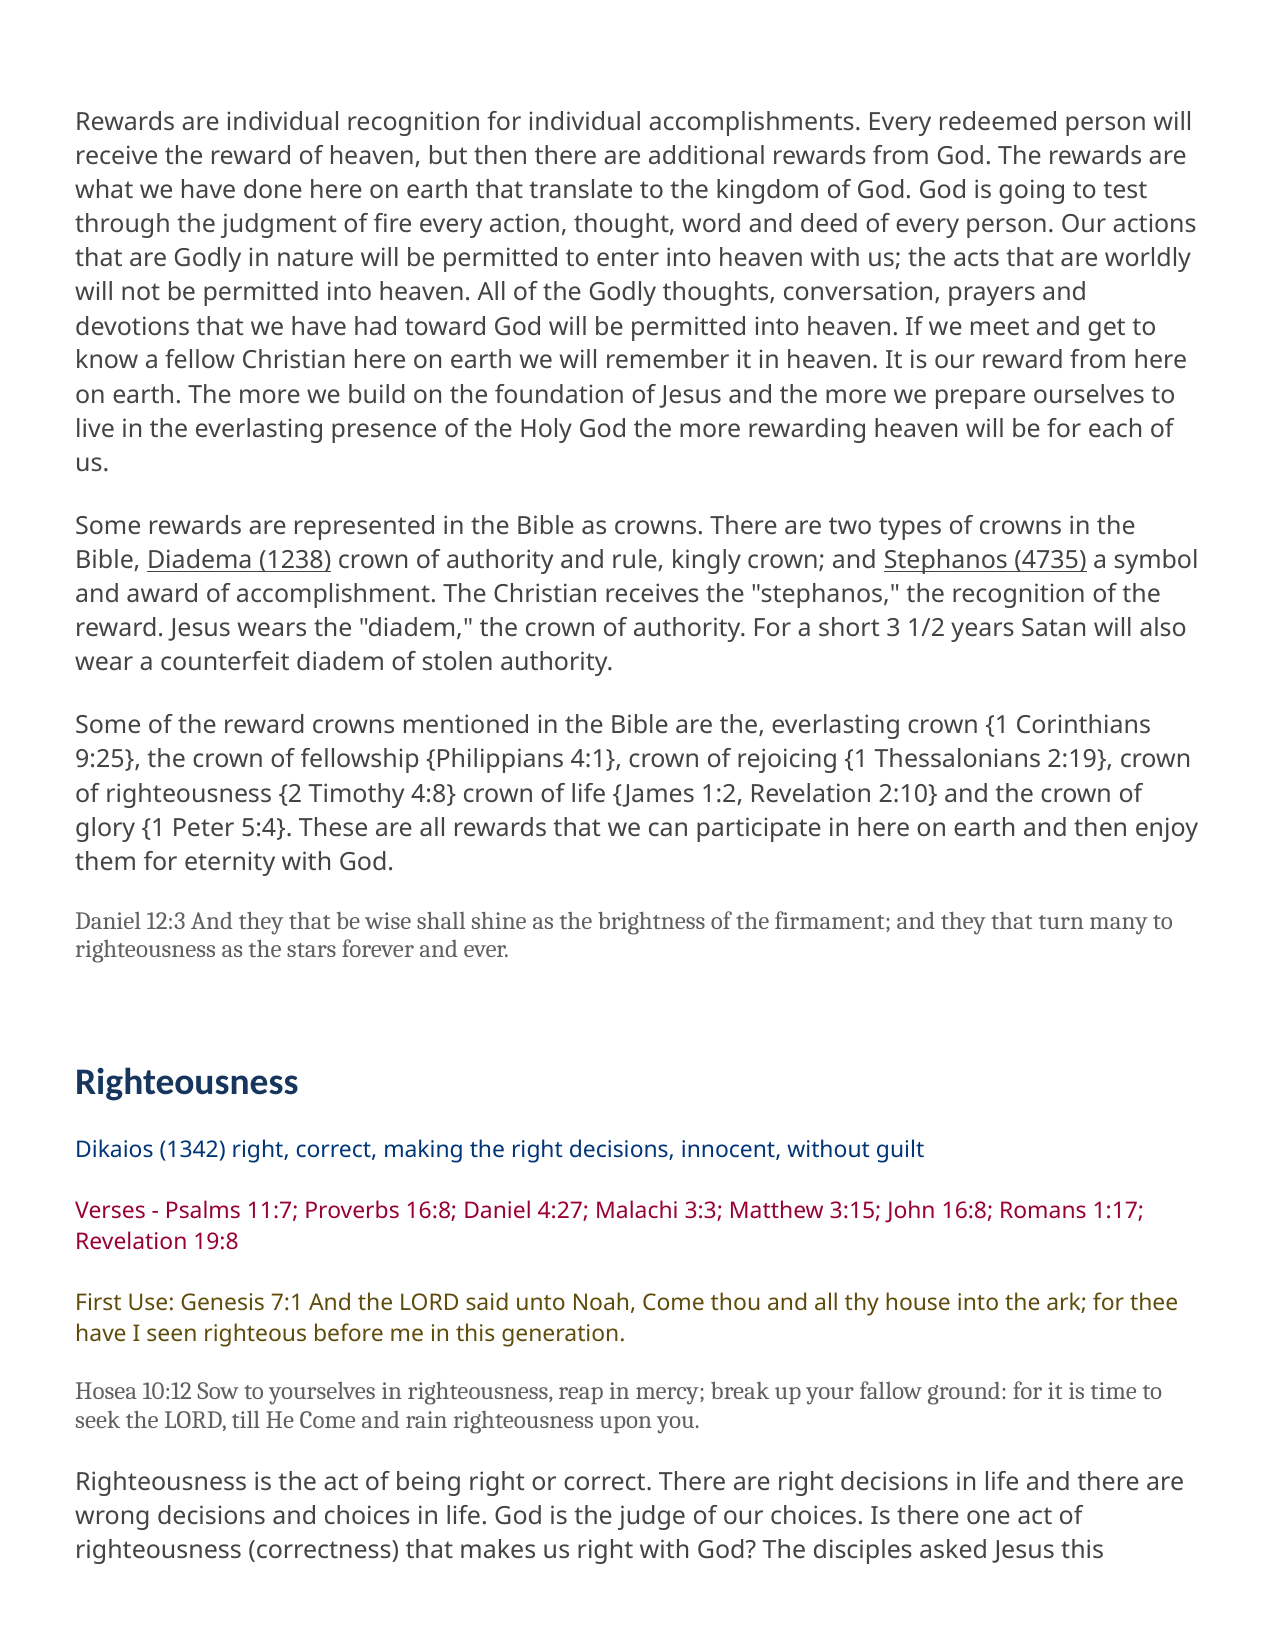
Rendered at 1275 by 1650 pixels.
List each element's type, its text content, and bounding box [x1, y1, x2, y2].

text Verses - Psalms 11:7; Proverbs 16:8; Daniel 4:27; Malachi 3:3; Matthew 3:15; John 16:8; Romans 1:17; Revelation 19:8 [75, 1194, 1200, 1256]
text Hosea 10:12 Sow to yourselves in righteousness, reap in mercy; break up your fallow ground: for it is time to seek the LORD, till He Come and rain righteousness upon you. [75, 1377, 1200, 1434]
text Some of the reward crowns mentioned in the Bible are the, everlasting crown {1 Corinthians 9:25}, the crown of fellowship {Philippians 4:1}, crown of rejoicing {1 Thessalonians 2:19}, crown of righteousness {2 Timothy 4:8} crown of life {James 1:2, Revelation 2:10} and the crown of glory {1 Peter 5:4}. These are all rewards that we can participate in here on earth and then enjoy them for eternity with God. [75, 707, 1200, 877]
text Rewards are individual recognition for individual accomplishments. Every redeemed person will receive the reward of heaven, but then there are additional rewards from God. The rewards are what we have done here on earth that translate to the kingdom of God. God is going to test through the judgment of fire every action, thought, word and deed of every person. Our actions that are Godly in nature will be permitted to enter into heaven with us; the acts that are worldly will not be permitted into heaven. All of the Godly thoughts, conversation, prayers and devotions that we have had toward God will be permitted into heaven. If we meet and get to know a fellow Christian here on earth we will remember it in heaven. It is our reward from here on earth. The more we build on the foundation of Jesus and the more we prepare ourselves to live in the everlasting presence of the Holy God the more rewarding heaven will be for each of us. [75, 104, 1200, 478]
subtitle Righteousness [75, 1058, 1200, 1104]
text Some rewards are represented in the Bible as crowns. There are two types of crowns in the Bible, Diadema (1238) crown of authority and rule, kingly crown; and Stephanos (4735) a symbol and award of accomplishment. The Christian receives the "stephanos," the recognition of the reward. Jesus wears the "diadem," the crown of authority. For a short 3 1/2 years Satan will also wear a counterfeit diadem of stolen authority. [75, 508, 1200, 678]
text First Use: Genesis 7:1 And the LORD said unto Noah, Come thou and all thy house into the ark; for thee have I seen righteous before me in this generation. [75, 1285, 1200, 1348]
text Dikaios (1342) right, correct, making the right decisions, innocent, without guilt [75, 1133, 1200, 1164]
text Daniel 12:3 And they that be wise shall shine as the brightness of the firmament; and they that turn many to righteousness as the stars forever and ever. [75, 907, 1200, 964]
text Righteousness is the act of being right or correct. There are right decisions in life and there are wrong decisions and choices in life. God is the judge of our choices. Is there one act of righteousness (correctness) that makes us right with God? The disciples asked Jesus this [75, 1464, 1200, 1566]
